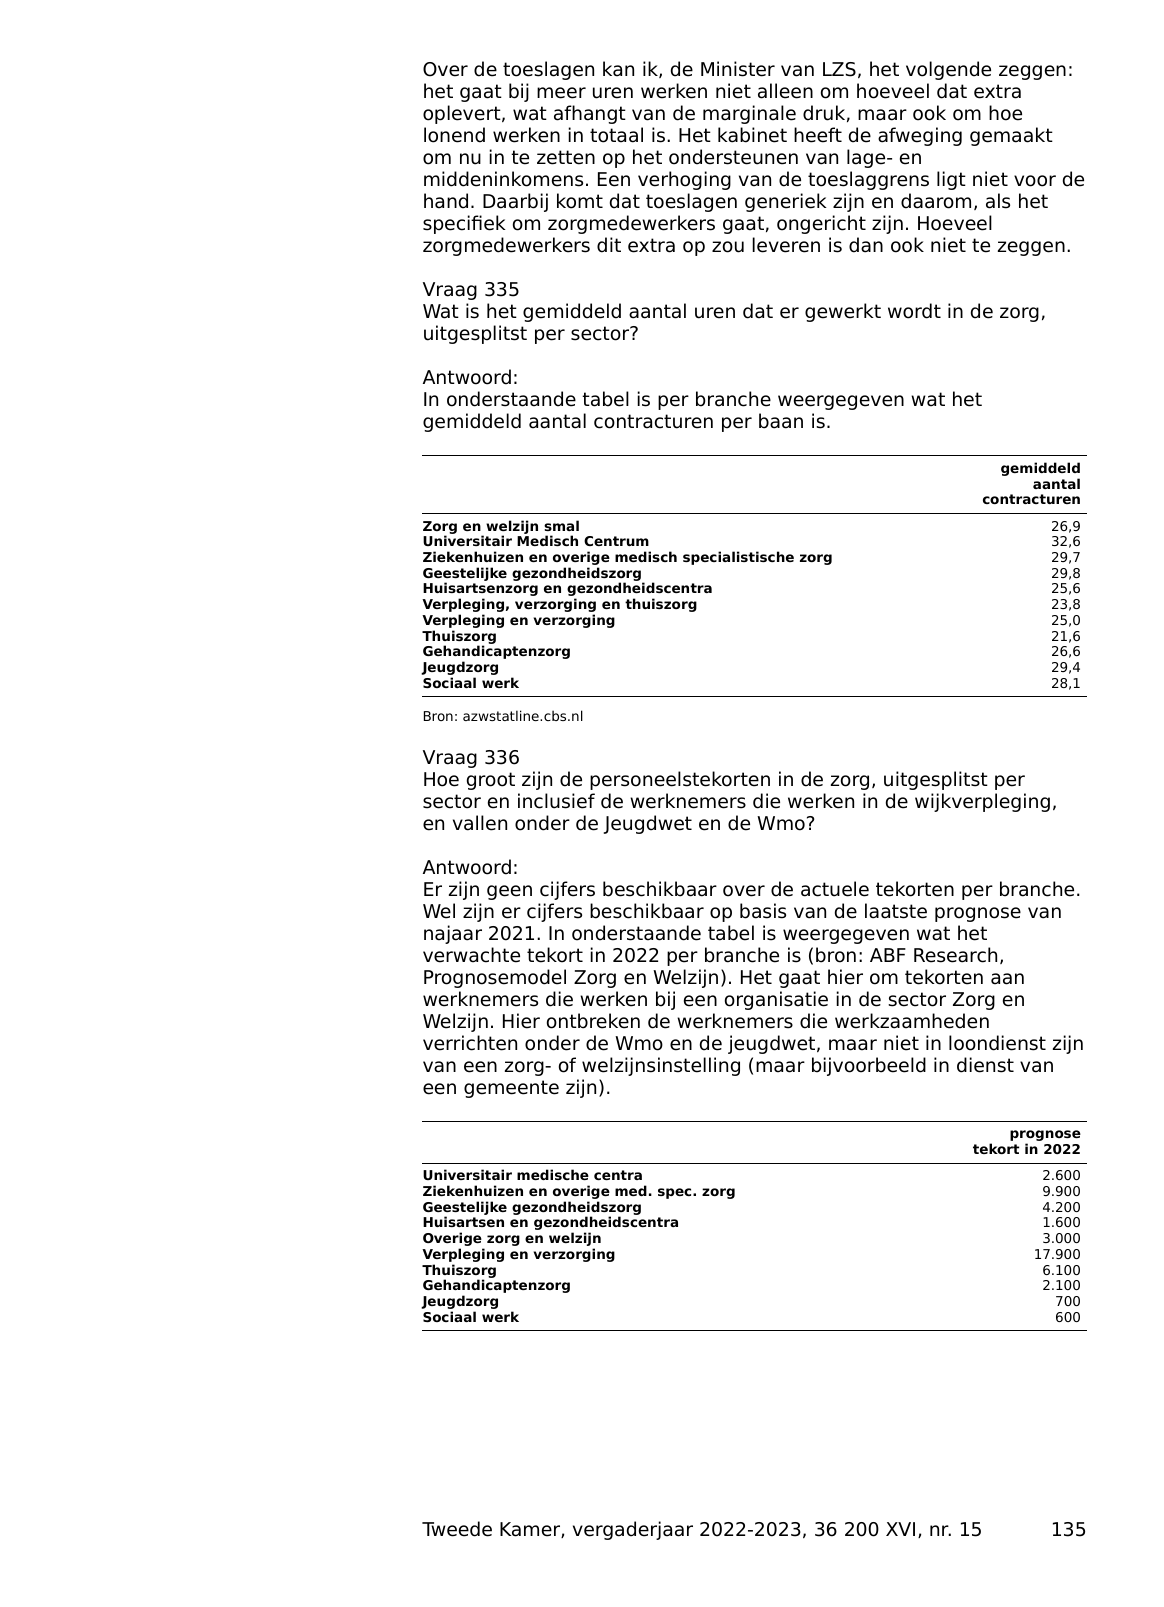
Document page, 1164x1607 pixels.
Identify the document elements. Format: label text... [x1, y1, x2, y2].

table_cell Jeugdzorg [422, 660, 954, 676]
table_header [422, 456, 954, 513]
table_cell Verpleging en verzorging [422, 613, 954, 628]
table_cell Gehandicaptenzorg [422, 1278, 954, 1294]
table_cell 1.600 [954, 1215, 1087, 1231]
table_header gemiddeld aantal contracturen [954, 456, 1087, 513]
table_cell Thuiszorg [422, 1263, 954, 1278]
table_cell Huisartsen en gezondheidscentra [422, 1215, 954, 1231]
table_cell 2.600 [954, 1164, 1087, 1184]
text Over de toeslagen kan ik, de Minister van LZS, het volgende zeggen: het gaat bij meer uren werken niet alleen om hoeveel dat extra oplevert, wat afhangt van de marginale druk, maar ook om hoe lonend werken in totaal is. Het kabinet heeft de afweging gemaakt om nu in te zetten op het ondersteunen van lage- en middeninkomens. Een verhoging van de toeslaggrens ligt niet voor de hand. Daarbij komt dat toeslagen generiek zijn en daarom, als het specifiek om zorgmedewerkers gaat, ongericht zijn. Hoeveel zorgmedewerkers dit extra op zou leveren is dan ook niet te zeggen. [422, 59, 1087, 257]
table_cell Zorg en welzijn smal [422, 514, 954, 534]
table_cell Geestelijke gezondheidszorg [422, 1200, 954, 1215]
table_cell 32,6 [954, 534, 1087, 550]
table_cell 28,1 [954, 676, 1087, 696]
table_cell Verpleging, verzorging en thuiszorg [422, 597, 954, 613]
table_header prognose tekort in 2022 [954, 1122, 1087, 1162]
table_cell 600 [954, 1310, 1087, 1330]
table_cell 26,9 [954, 514, 1087, 534]
table_cell 23,8 [954, 597, 1087, 613]
table_cell 25,6 [954, 581, 1087, 597]
table_cell Universitair medische centra [422, 1164, 954, 1184]
table_cell 29,7 [954, 550, 1087, 566]
text Antwoord: [422, 857, 1087, 879]
table_cell Ziekenhuizen en overige medisch specialistische zorg [422, 550, 954, 566]
table_cell 4.200 [954, 1200, 1087, 1215]
table_cell 25,0 [954, 613, 1087, 628]
table_cell 29,8 [954, 566, 1087, 581]
text Er zijn geen cijfers beschikbaar over de actuele tekorten per branche. Wel zijn er cijfers beschikbaar op basis van de laatste prognose van najaar 2021. In onderstaande tabel is weergegeven wat het verwachte tekort in 2022 per branche is (bron: ABF Research, Prognosemodel Zorg en Welzijn). Het gaat hier om tekorten aan werknemers die werken bij een organisatie in de sector Zorg en Welzijn. Hier ontbreken de werknemers die werkzaamheden verrichten onder de Wmo en de jeugdwet, maar niet in loondienst zijn van een zorg- of welzijnsinstelling (maar bijvoorbeeld in dienst van een gemeente zijn). [422, 879, 1087, 1099]
table_cell 21,6 [954, 629, 1087, 644]
table_cell Verpleging en verzorging [422, 1247, 954, 1262]
text Antwoord: [422, 367, 1087, 389]
table_cell Gehandicaptenzorg [422, 644, 954, 660]
table_cell Universitair Medisch Centrum [422, 534, 954, 550]
table_cell Geestelijke gezondheidszorg [422, 566, 954, 581]
text Hoe groot zijn de personeelstekorten in de zorg, uitgesplitst per sector en inclusief de werknemers die werken in de wijkverpleging, en vallen onder de Jeugdwet en de Wmo? [422, 769, 1087, 835]
table_cell Thuiszorg [422, 629, 954, 644]
table_cell 3.000 [954, 1231, 1087, 1247]
text Vraag 336 [422, 747, 1087, 769]
table_cell 29,4 [954, 660, 1087, 676]
table_cell Overige zorg en welzijn [422, 1231, 954, 1247]
table_cell 17.900 [954, 1247, 1087, 1262]
text In onderstaande tabel is per branche weergegeven wat het gemiddeld aantal contracturen per baan is. [422, 389, 1087, 433]
text Wat is het gemiddeld aantal uren dat er gewerkt wordt in de zorg, uitgesplitst per sector? [422, 301, 1087, 345]
table_header [422, 1122, 954, 1162]
table_cell Sociaal werk [422, 676, 954, 696]
table_cell 26,6 [954, 644, 1087, 660]
table_cell 6.100 [954, 1263, 1087, 1278]
table_cell Jeugdzorg [422, 1294, 954, 1310]
table_cell 700 [954, 1294, 1087, 1310]
table_cell Sociaal werk [422, 1310, 954, 1330]
table_cell 2.100 [954, 1278, 1087, 1294]
table_cell Ziekenhuizen en overige med. spec. zorg [422, 1184, 954, 1199]
table_cell Huisartsenzorg en gezondheidscentra [422, 581, 954, 597]
text Vraag 335 [422, 279, 1087, 301]
table_cell 9.900 [954, 1184, 1087, 1199]
table_cell Bron: azwstatline.cbs.nl [422, 697, 1087, 724]
